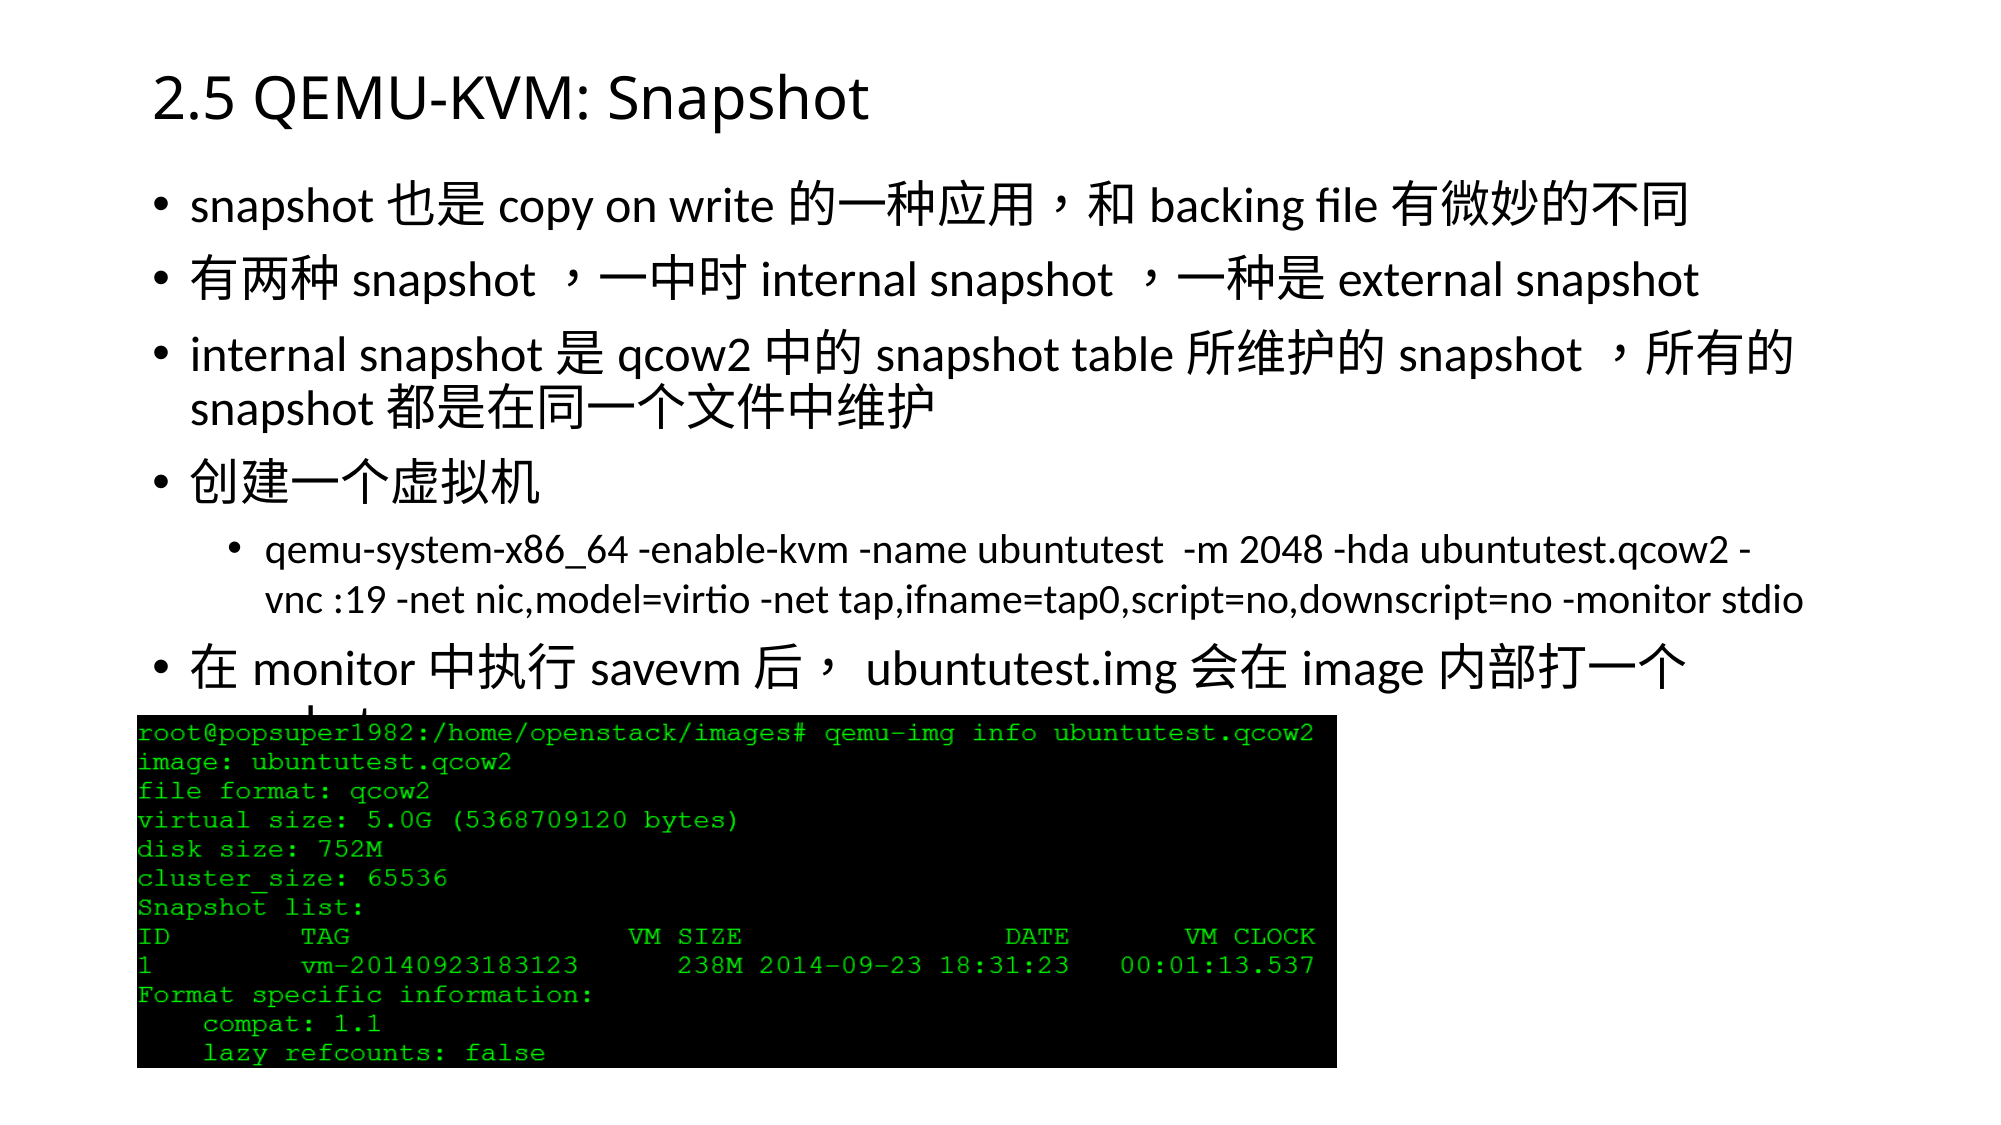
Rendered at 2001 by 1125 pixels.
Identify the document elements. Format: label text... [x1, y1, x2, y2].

list snapshot也是copy on write的一种应用，和backing file有微妙的不同 有两种snapshot，一中时internal snapshot，一种是external snapshot internal snapshot是qcow2中的snapshot table所维护的snapshot，所有的snapshot都是在同一个文件中维护 创建一个虚拟机 qemu-system-x86_64 -enable-kvm -name ubuntutest -m 2048 -hda ubuntutest.qcow2 -vnc :19 -net nic,model=virtio -net tap,ifname=tap0,script=no,downscript=no -monitor stdio 在monitor中执行savevm后，ubuntutest.img会在image内部打一个snapshot [137, 171, 1863, 1014]
title 2.5 QEMU-KVM: Snapshot [137, 59, 1863, 140]
picture [137, 715, 1337, 1068]
